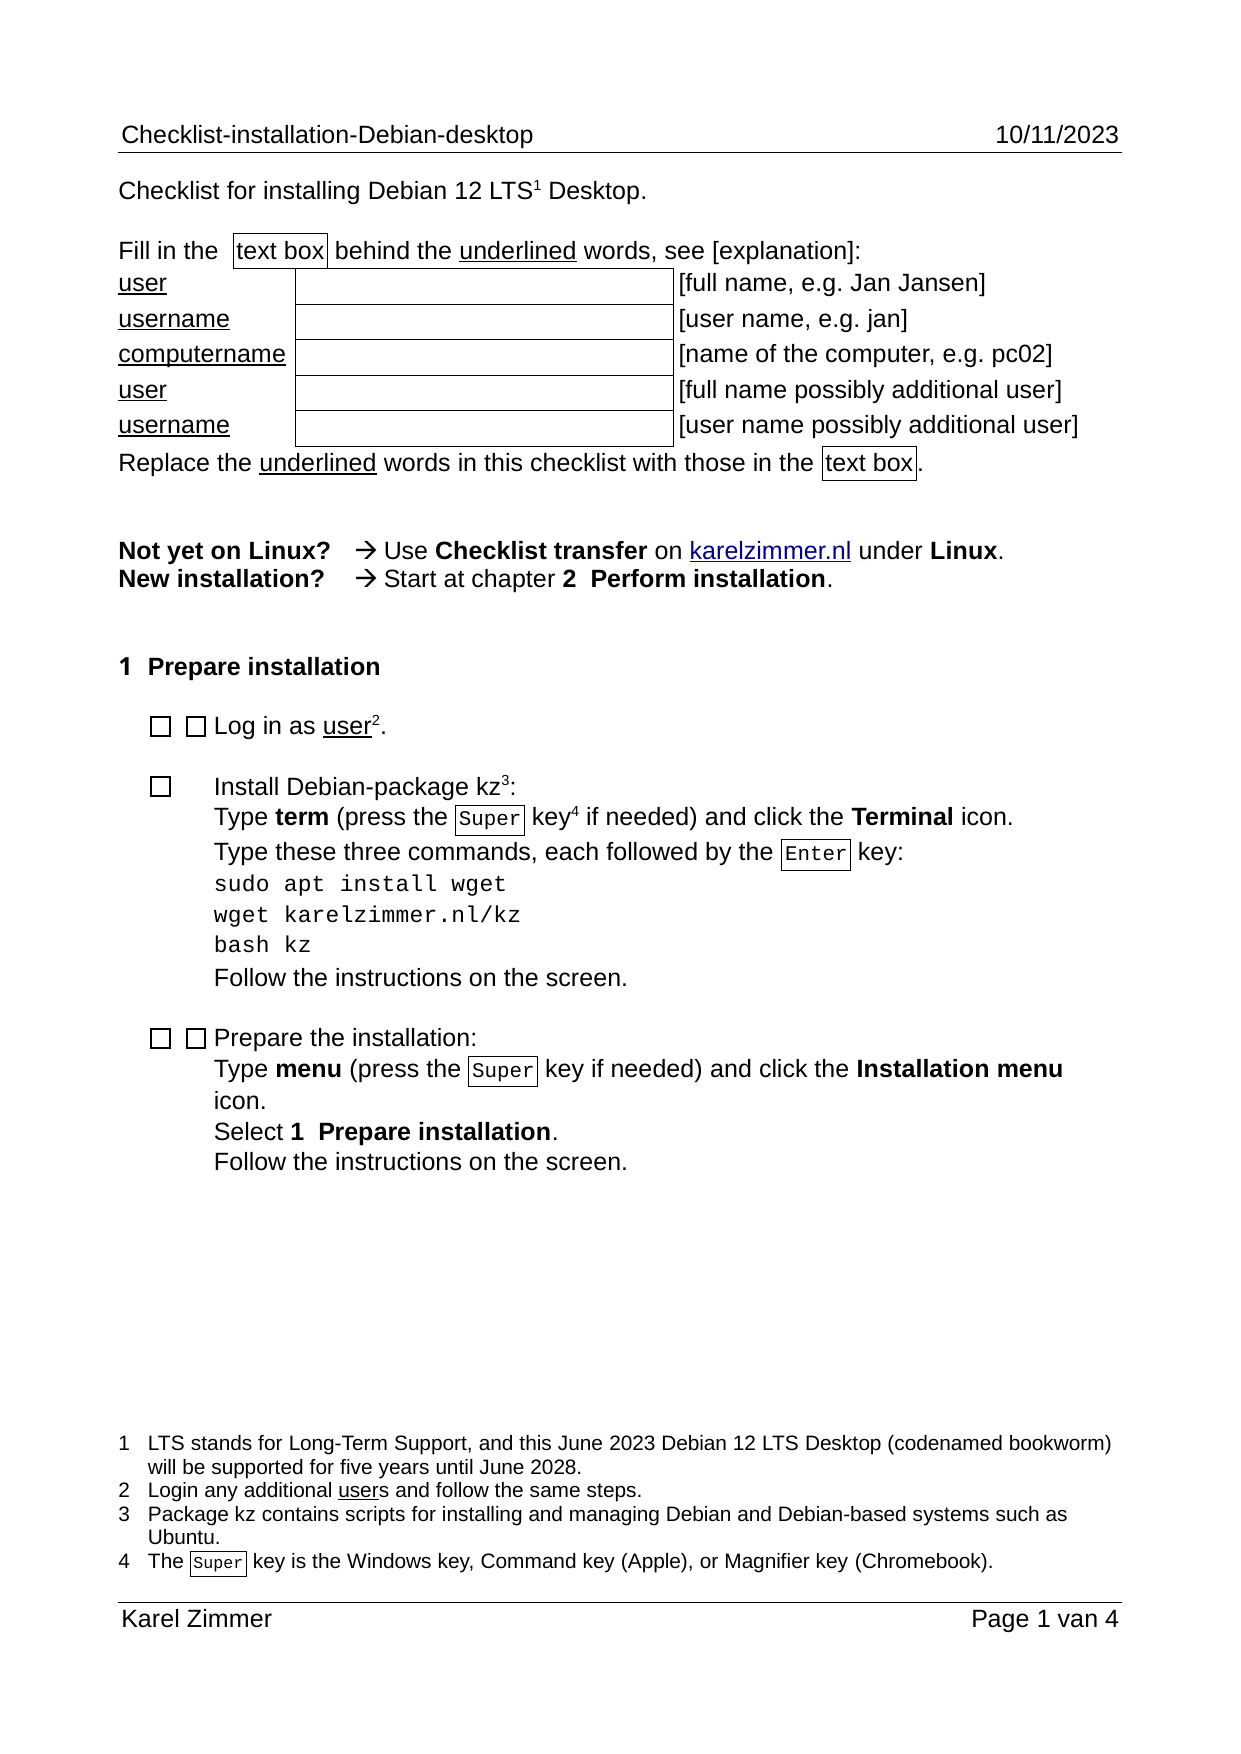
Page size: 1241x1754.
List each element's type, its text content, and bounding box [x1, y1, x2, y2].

text LTS stands for Long-Term Support, and this June 2023 Debian 12 LTS Desktop (codenamed bookworm) will be supported for five years until June 2028. [118, 1432, 1122, 1479]
text Fill in the [118, 233, 233, 268]
table_cell [118, 741, 142, 772]
text text box [823, 447, 916, 480]
text [user name, e.g. jan] [674, 304, 1122, 339]
table_cell [118, 802, 142, 837]
table_cell [177, 741, 213, 772]
table_cell Install Debian-package kz: [213, 772, 1122, 802]
text COMPUTERNAme [118, 339, 295, 375]
text Replace the underlined words in this checklist with those in the [118, 446, 822, 481]
table_cell [118, 1054, 142, 1116]
table_cell [142, 902, 177, 932]
table_cell [142, 1147, 177, 1177]
table_cell [142, 772, 177, 802]
table_cell [118, 837, 142, 872]
table_cell [177, 993, 213, 1023]
table_cell [142, 741, 177, 772]
table_cell Type these three commands, each followed by the Enter key: [213, 837, 1122, 872]
table_header [177, 711, 213, 741]
table_cell [177, 902, 213, 932]
table_cell Type menu (press the Super key if needed) and click the Installation menu icon. [213, 1054, 1122, 1116]
table_cell [142, 872, 177, 902]
list Prepare installation [118, 649, 1122, 683]
table_cell [118, 1116, 142, 1147]
table_cell Type term (press the Super key if needed) and click the Terminal icon. [213, 802, 1122, 837]
table_cell [177, 1116, 213, 1147]
text . [917, 446, 1122, 481]
table_cell [118, 902, 142, 932]
table_cell [142, 802, 177, 837]
table_cell sudo apt install wget [213, 872, 1122, 902]
text USERname [118, 304, 295, 339]
table_cell [118, 1023, 142, 1053]
table_cell Select 1 Prepare installation. [213, 1116, 1122, 1147]
text behind the underlined words, see [explanation]: [328, 233, 1122, 268]
table_cell [177, 932, 213, 962]
table_cell [177, 1147, 213, 1177]
text [full name possibly additional user] [674, 375, 1122, 410]
table_cell wget karelzimmer.nl/kz [213, 902, 1122, 932]
text Not yet on Linux?  Use Checklist transfer on karelzimmer.nl under Linux. [118, 537, 1122, 565]
text Checklist for installing Debian 12 LTS Desktop. [118, 177, 1122, 205]
text New installation?  Start at chapter 2 Perform installation. [118, 565, 1122, 593]
table_cell [118, 772, 142, 802]
table_cell [142, 963, 177, 993]
table_cell [142, 837, 177, 872]
table_cell Prepare the installation: [213, 1023, 1122, 1053]
table_cell [118, 872, 142, 902]
table_cell [177, 1054, 213, 1116]
table_cell [118, 993, 142, 1023]
table_cell [142, 932, 177, 962]
table_cell [177, 802, 213, 837]
table_cell [177, 772, 213, 802]
table_cell Follow the instructions on the screen. [213, 963, 1122, 993]
text USER [118, 375, 295, 410]
table_cell [177, 837, 213, 872]
table_cell [142, 1116, 177, 1147]
table_cell [213, 741, 1122, 772]
table_cell [142, 1054, 177, 1116]
text [full name, e.g. Jan Jansen] [674, 268, 1122, 304]
table_cell [177, 1023, 213, 1053]
table_cell [118, 963, 142, 993]
table_header [142, 711, 177, 741]
text USERName [118, 410, 295, 446]
table_cell [118, 1147, 142, 1177]
table_cell Follow the instructions on the screen. [213, 1147, 1122, 1177]
table_cell [142, 1023, 177, 1053]
table_header [118, 711, 142, 741]
table_cell [118, 932, 142, 962]
table_header Log in as USER. [213, 711, 1122, 741]
text text box [234, 234, 327, 268]
table_cell [177, 963, 213, 993]
table_cell [142, 993, 177, 1023]
table_cell bash kz [213, 932, 1122, 962]
table_cell [177, 872, 213, 902]
text [user name possibly additional user] [674, 410, 1122, 446]
text user [118, 268, 295, 304]
text [name of the computer, e.g. pc02] [674, 339, 1122, 375]
table_cell [213, 993, 1122, 1023]
